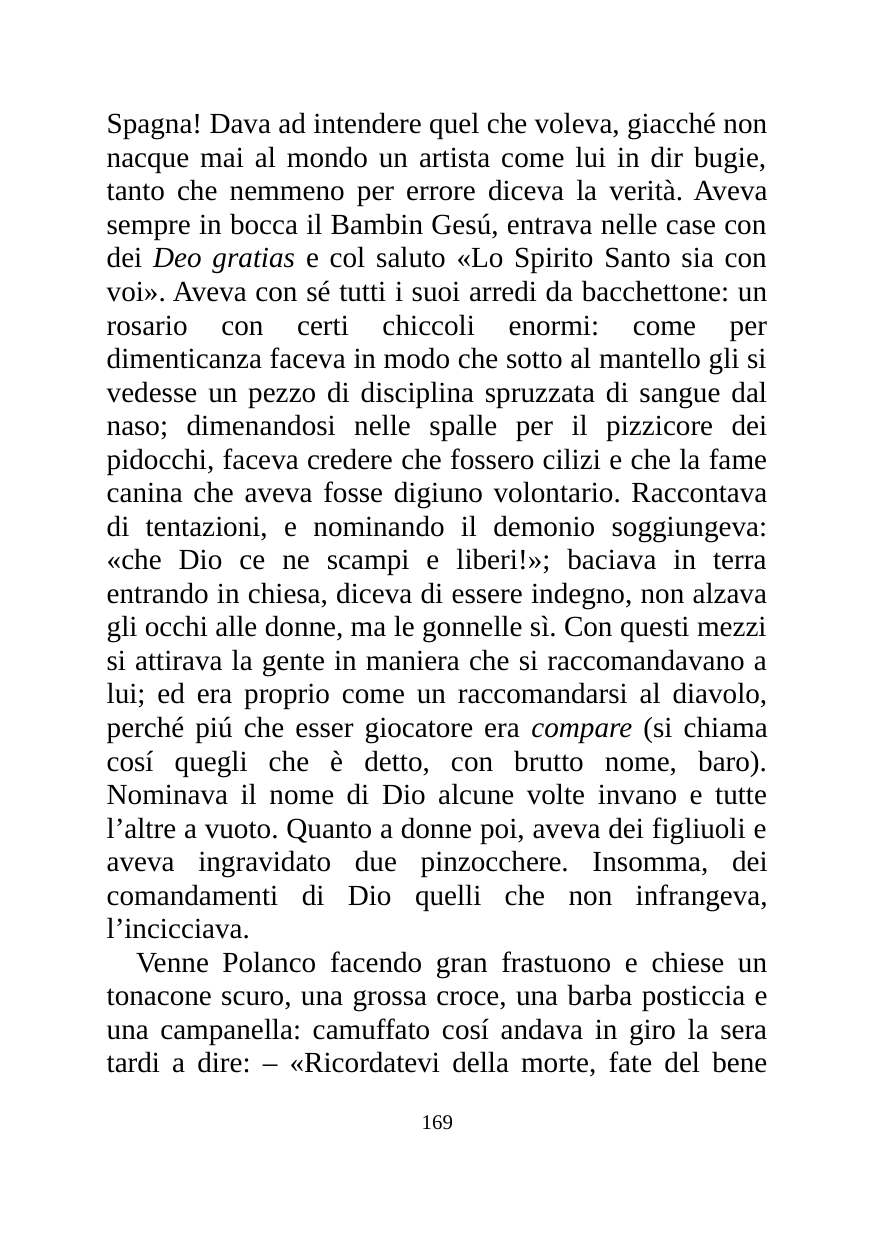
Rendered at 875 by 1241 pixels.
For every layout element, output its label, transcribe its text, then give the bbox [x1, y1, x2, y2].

text Venne Polanco facendo gran frastuono e chiese un tonacone scuro, una grossa croce, una barba posticcia e una campanella: camuffato cosí andava in giro la sera tardi a dire: – «Ricordatevi della morte, fate del bene [106, 945, 768, 1079]
text Spagna! Dava ad intendere quel che voleva, giacché non nacque mai al mondo un artista come lui in dir bugie, tanto che nemmeno per errore diceva la verità. Aveva sempre in bocca il Bambin Gesú, entrava nelle case con dei Deo gratias e col saluto «Lo Spirito Santo sia con voi». Aveva con sé tutti i suoi arredi da bacchettone: un rosario con certi chiccoli enormi: come per dimenticanza faceva in modo che sotto al mantello gli si vedesse un pezzo di disciplina spruzzata di sangue dal naso; dimenandosi nelle spalle per il pizzicore dei pidocchi, faceva credere che fossero cilizi e che la fame canina che aveva fosse digiuno volontario. Raccontava di tentazioni, e nominando il demonio soggiungeva: «che Dio ce ne scampi e liberi!»; baciava in terra entrando in chiesa, diceva di essere indegno, non alzava gli occhi alle donne, ma le gonnelle sì. Con questi mezzi si attirava la gente in maniera che si raccomandavano a lui; ed era proprio come un raccomandarsi al diavolo, perché piú che esser giocatore era compare (si chiama cosí quegli che è detto, con brutto nome, baro). Nominava il nome di Dio alcune volte invano e tutte l’altre a vuoto. Quanto a donne poi, aveva dei figliuoli e aveva ingravidato due pinzocchere. Insomma, dei comandamenti di Dio quelli che non infrangeva, l’incicciava. [106, 106, 768, 945]
